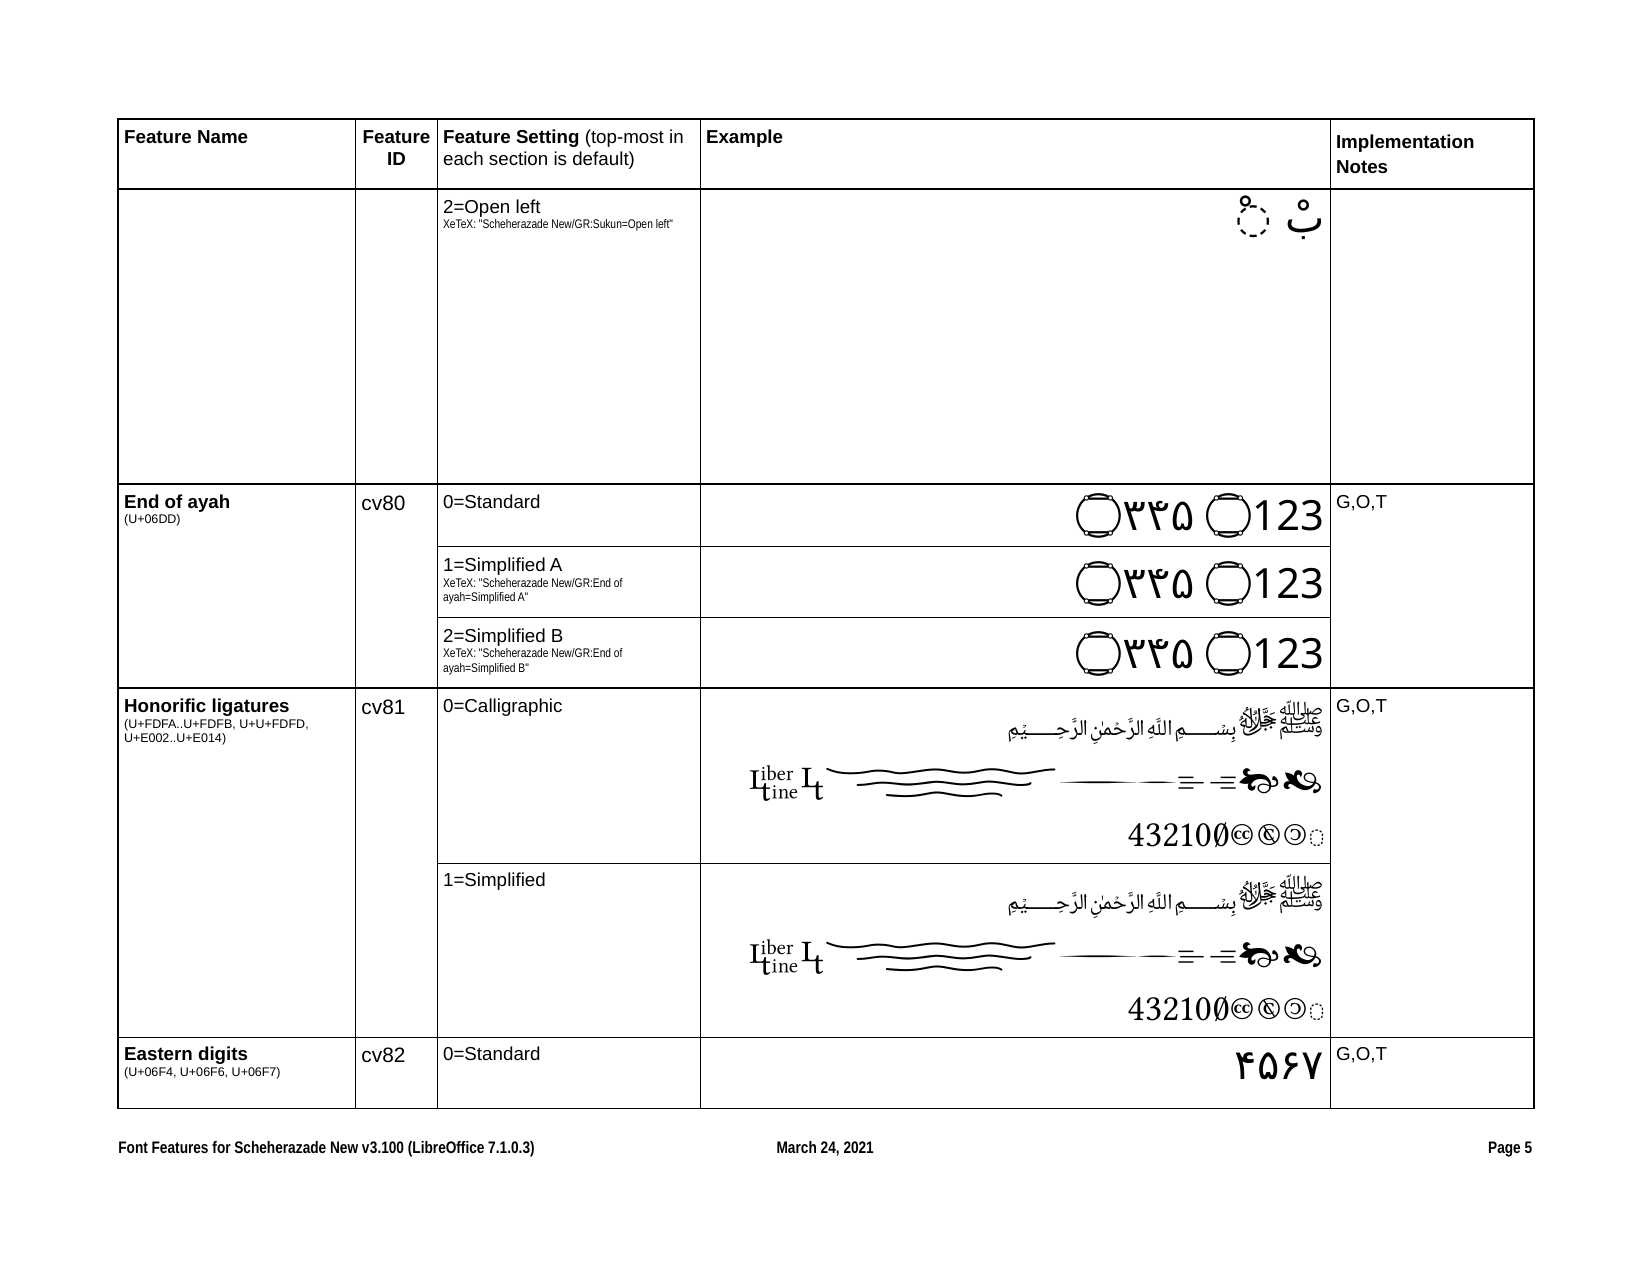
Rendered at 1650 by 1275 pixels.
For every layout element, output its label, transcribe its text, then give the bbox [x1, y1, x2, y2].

table_cell Eastern digits (U+06F4, U+06F6, U+06F7) [119, 1038, 355, 1108]
table_cell ۴۵۶۷ [701, 1038, 1330, 1108]
table_header Feature Setting (top-most in each section is default) [438, 120, 700, 188]
table_cell 2=Simplified B XeTeX: "Scheherazade New/GR:End of ayah=Simplified B" [438, 618, 700, 687]
table_cell G,O,T [1331, 1038, 1533, 1108]
table_cell ﷺﷻ﷽   [701, 689, 1330, 863]
table_cell [356, 863, 437, 1037]
table_cell بْ ◌ْ [701, 190, 1330, 483]
table_cell G,O,T [1331, 689, 1533, 863]
table_header Feature ID [356, 120, 437, 188]
table_cell cv81 [356, 689, 437, 863]
table_cell ۝123 ۝۳۴۵ [701, 618, 1330, 687]
table_cell [1331, 863, 1533, 1037]
table_header Implementation Notes [1331, 120, 1533, 188]
table_cell 0=Standard [438, 485, 700, 546]
table_cell [1331, 190, 1533, 483]
table_cell ۝123 ۝۳۴۵ [701, 547, 1330, 617]
table_cell 2=Open left XeTeX: "Scheherazade New/GR:Sukun=Open left" [438, 190, 700, 483]
table_header Feature Name [119, 120, 355, 188]
table_cell [119, 863, 355, 1037]
table_cell cv82 [356, 1038, 437, 1108]
table_cell 0=Calligraphic [438, 689, 700, 863]
table_header Example [701, 120, 1330, 188]
table_cell [119, 190, 355, 483]
table_cell 1=Simplified [438, 864, 700, 1037]
table_cell cv80 [356, 485, 437, 687]
table_cell ۝123 ۝۳۴۵ [701, 485, 1330, 546]
table_cell End of ayah (U+06DD) [119, 485, 355, 687]
table_cell 0=Standard [438, 1038, 700, 1108]
table_cell Honorific ligatures (U+FDFA..U+FDFB, U+U+FDFD, U+E002..U+E014) [119, 689, 355, 863]
table_cell G,O,T [1331, 485, 1533, 687]
table_cell [356, 190, 437, 483]
table_cell 1=Simplified A XeTeX: "Scheherazade New/GR:End of ayah=Simplified A" [438, 547, 700, 617]
table_cell ﷺﷻ﷽   [701, 864, 1330, 1037]
